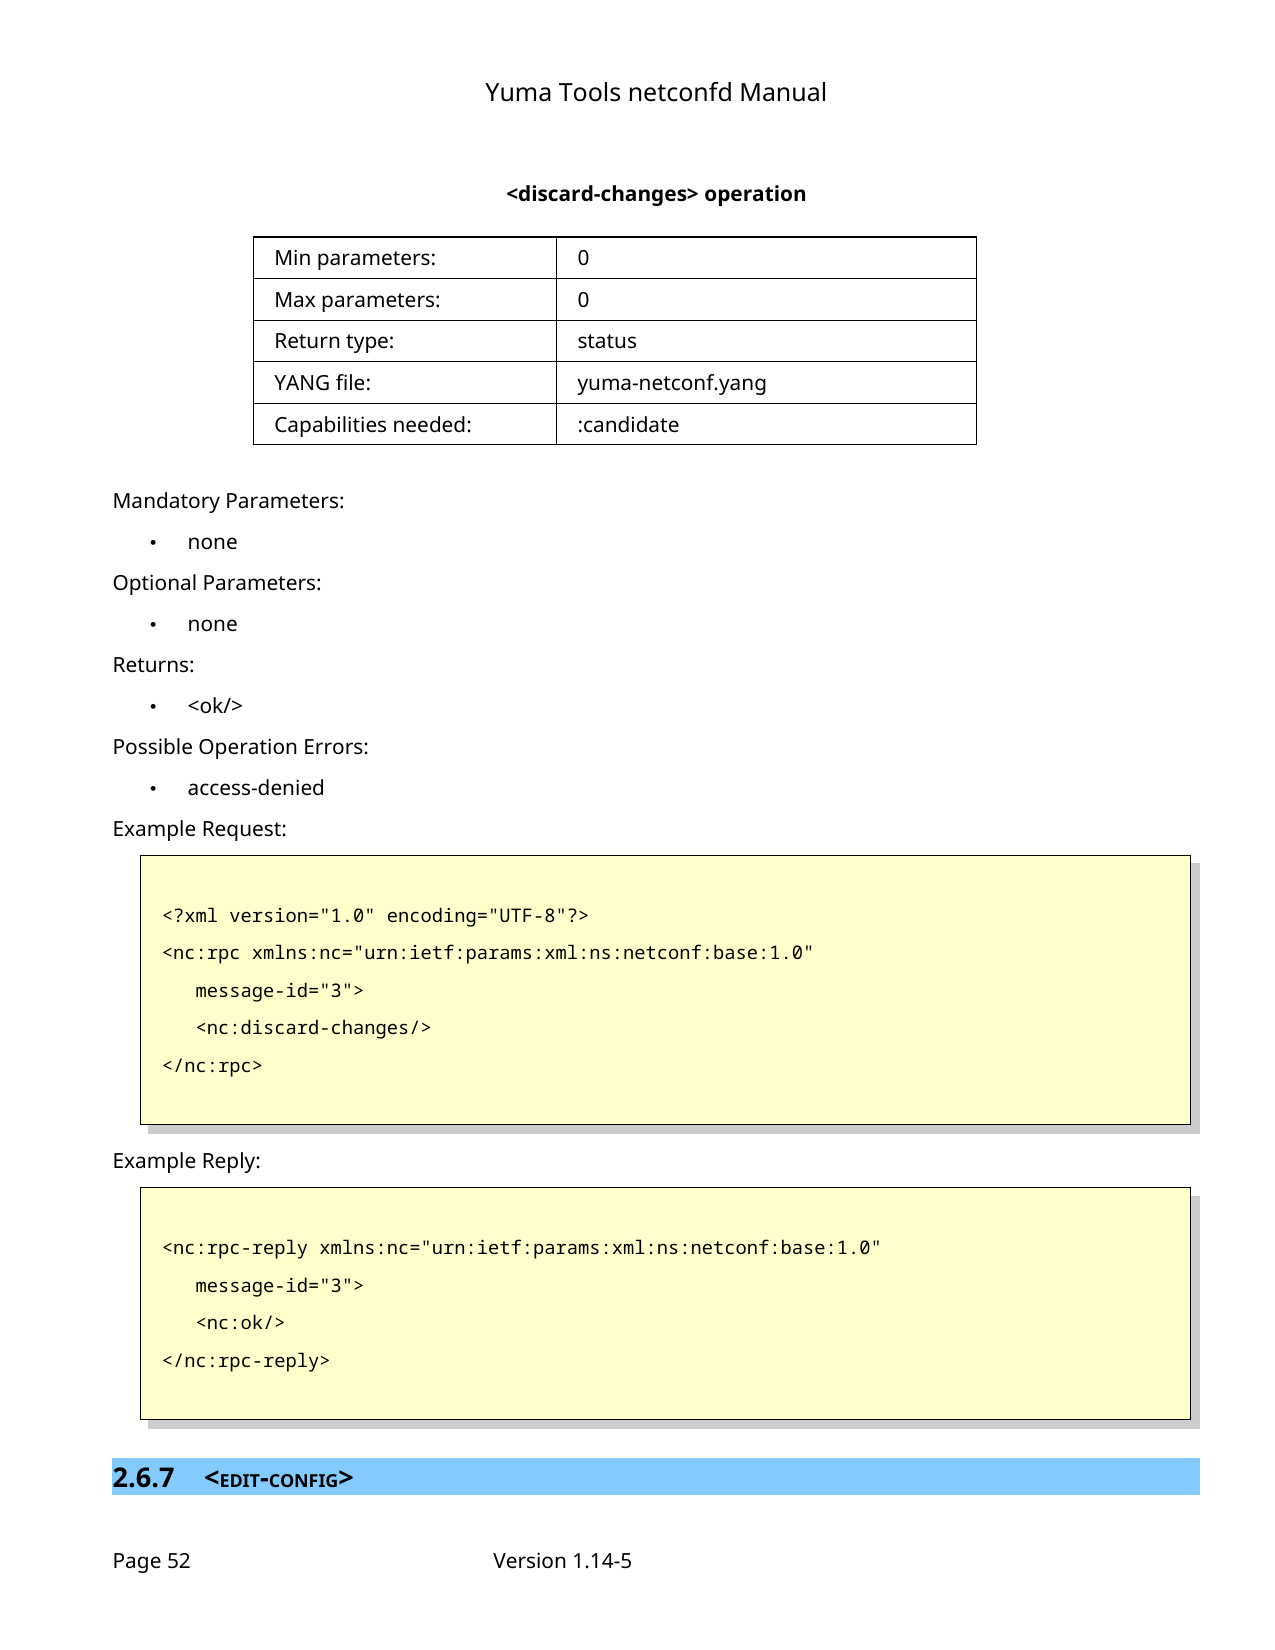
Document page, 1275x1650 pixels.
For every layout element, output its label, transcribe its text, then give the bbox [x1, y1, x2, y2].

text </nc:rpc> [141, 1042, 1190, 1078]
table_cell 0 [557, 279, 976, 319]
text Returns: [112, 650, 1200, 678]
list none [150, 609, 1200, 637]
table_cell Return type: [254, 321, 556, 361]
text message-id="3"> [141, 1262, 1190, 1297]
text <nc:rpc xmlns:nc="urn:ietf:params:xml:ns:netconf:base:1.0" [141, 929, 1190, 965]
text </nc:rpc-reply> [141, 1337, 1190, 1372]
subtitle <discard-changes> operation [127, 179, 1185, 208]
text <nc:discard-changes/> [141, 1004, 1190, 1040]
table_cell :candidate [557, 404, 976, 444]
table_cell status [557, 321, 976, 361]
text <nc:ok/> [141, 1299, 1190, 1335]
table_cell Capabilities needed: [254, 404, 556, 444]
text <nc:rpc-reply xmlns:nc="urn:ietf:params:xml:ns:netconf:base:1.0" [141, 1224, 1190, 1260]
table_cell Max parameters: [254, 279, 556, 319]
text Optional Parameters: [112, 568, 1200, 596]
text Example Reply: [112, 1146, 1200, 1174]
text Possible Operation Errors: [112, 732, 1200, 760]
text message-id="3"> [141, 967, 1190, 1003]
table_cell yuma-netconf.yang [557, 362, 976, 403]
text <?xml version="1.0" encoding="UTF-8"?> [141, 892, 1190, 928]
text Mandatory Parameters: [112, 486, 1200, 514]
table_header Min parameters: [254, 238, 556, 278]
list <ok/> [150, 691, 1200, 719]
list none [150, 527, 1200, 556]
table_cell YANG file: [254, 362, 556, 403]
table_header 0 [557, 238, 976, 278]
list access-denied [150, 773, 1200, 801]
subtitle <edit-config> [112, 1458, 1200, 1495]
text Example Request: [112, 814, 1200, 842]
